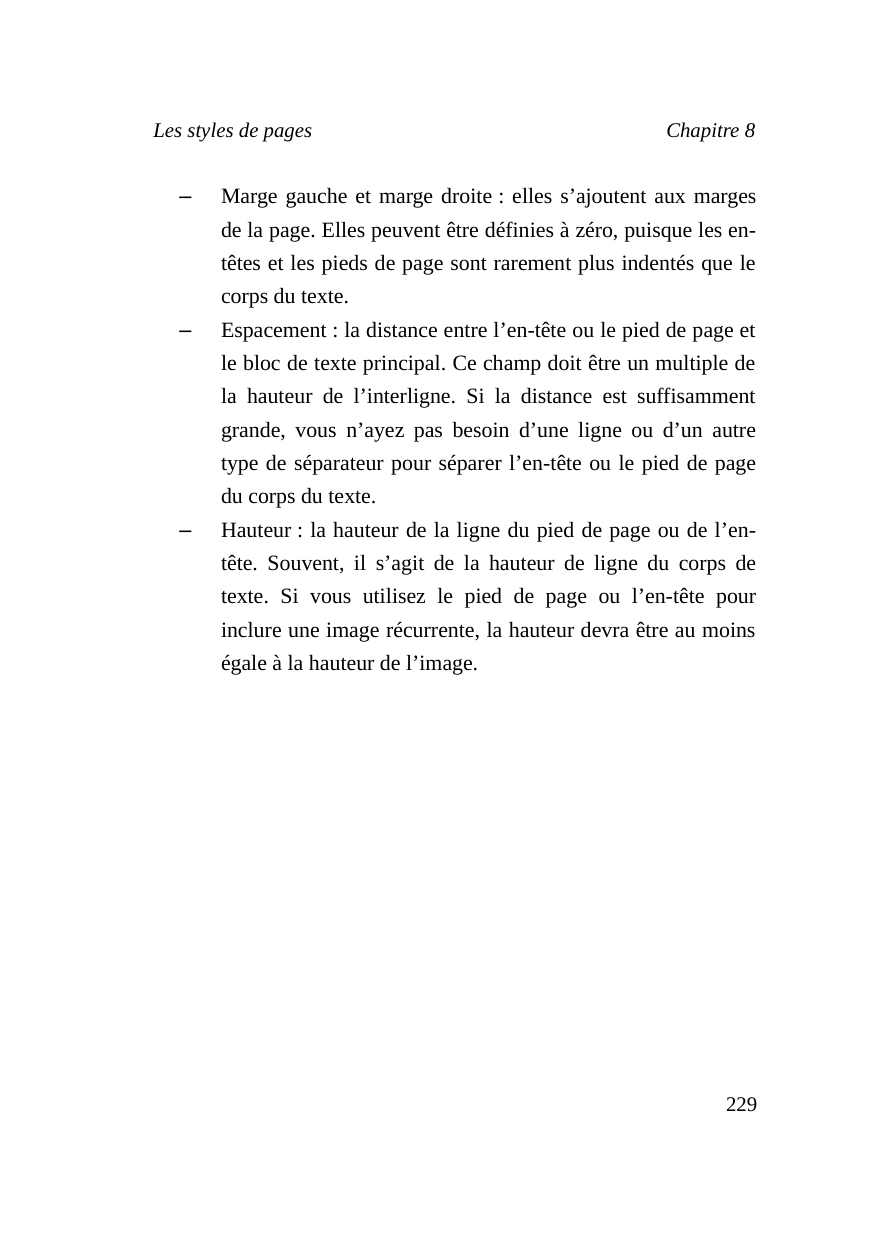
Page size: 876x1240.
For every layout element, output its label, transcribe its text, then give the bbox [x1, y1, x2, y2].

list Marge gauche et marge droite : elles s’ajoutent aux marges de la page. Elles peuvent être définies à zéro, puisque les en-têtes et les pieds de page sont rarement plus indentés que le corps du texte. [179, 177, 757, 311]
list Hauteur : la hauteur de la ligne du pied de page ou de l’en-tête. Souvent, il s’agit de la hauteur de ligne du corps de texte. Si vous utilisez le pied de page ou l’en-tête pour inclure une image récurrente, la hauteur devra être au moins égale à la hauteur de l’image. [179, 511, 757, 677]
list Espacement : la distance entre l’en-tête ou le pied de page et le bloc de texte principal. Ce champ doit être un multiple de la hauteur de l’interligne. Si la distance est suffisamment grande, vous n’ayez pas besoin d’une ligne ou d’un autre type de séparateur pour séparer l’en-tête ou le pied de page du corps du texte. [179, 311, 757, 511]
